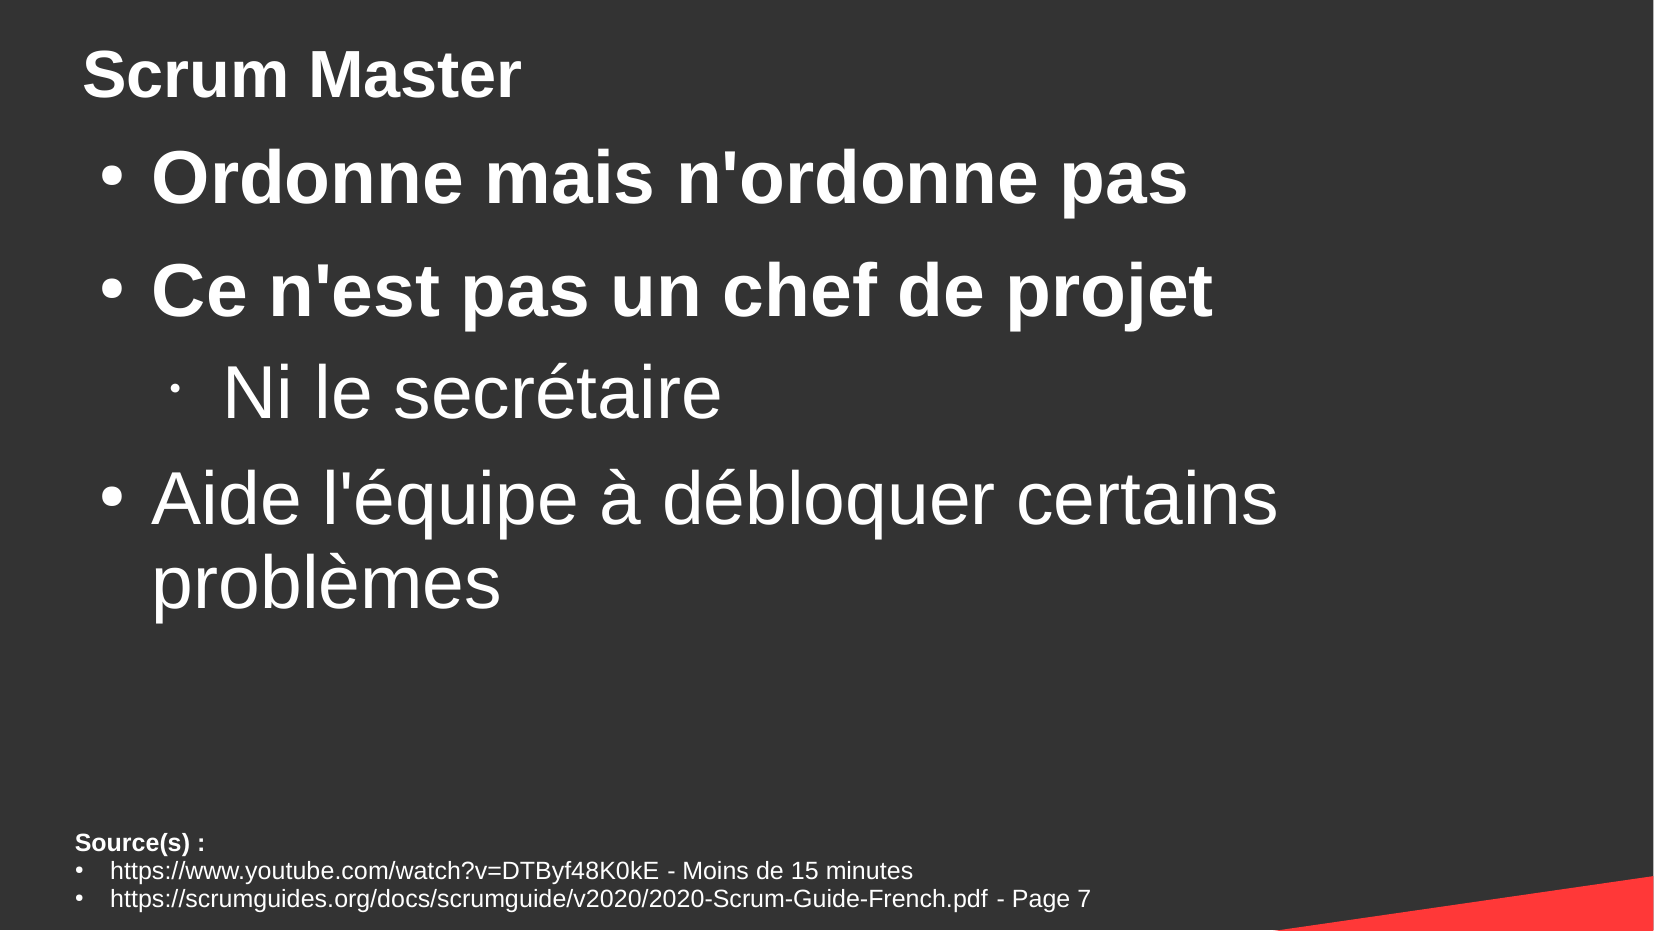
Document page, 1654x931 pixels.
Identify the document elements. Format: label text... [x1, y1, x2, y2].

text_box Source(s) : https://www.youtube.com/watch?v=DTByf48K0kE - Moins de 15 minutes https://scrumguides.org/docs/scrumguide/v2020/2020-Scrum-Guide-French.pdf - Page 7 [59, 821, 1546, 920]
title Scrum Master [82, 37, 1571, 122]
text_box [1273, 876, 1654, 931]
list Ordonne mais n'ordonne pas Ce n'est pas un chef de projet Ni le secrétaire Aide l'équipe à débloquer certains problèmes [80, 135, 1620, 674]
